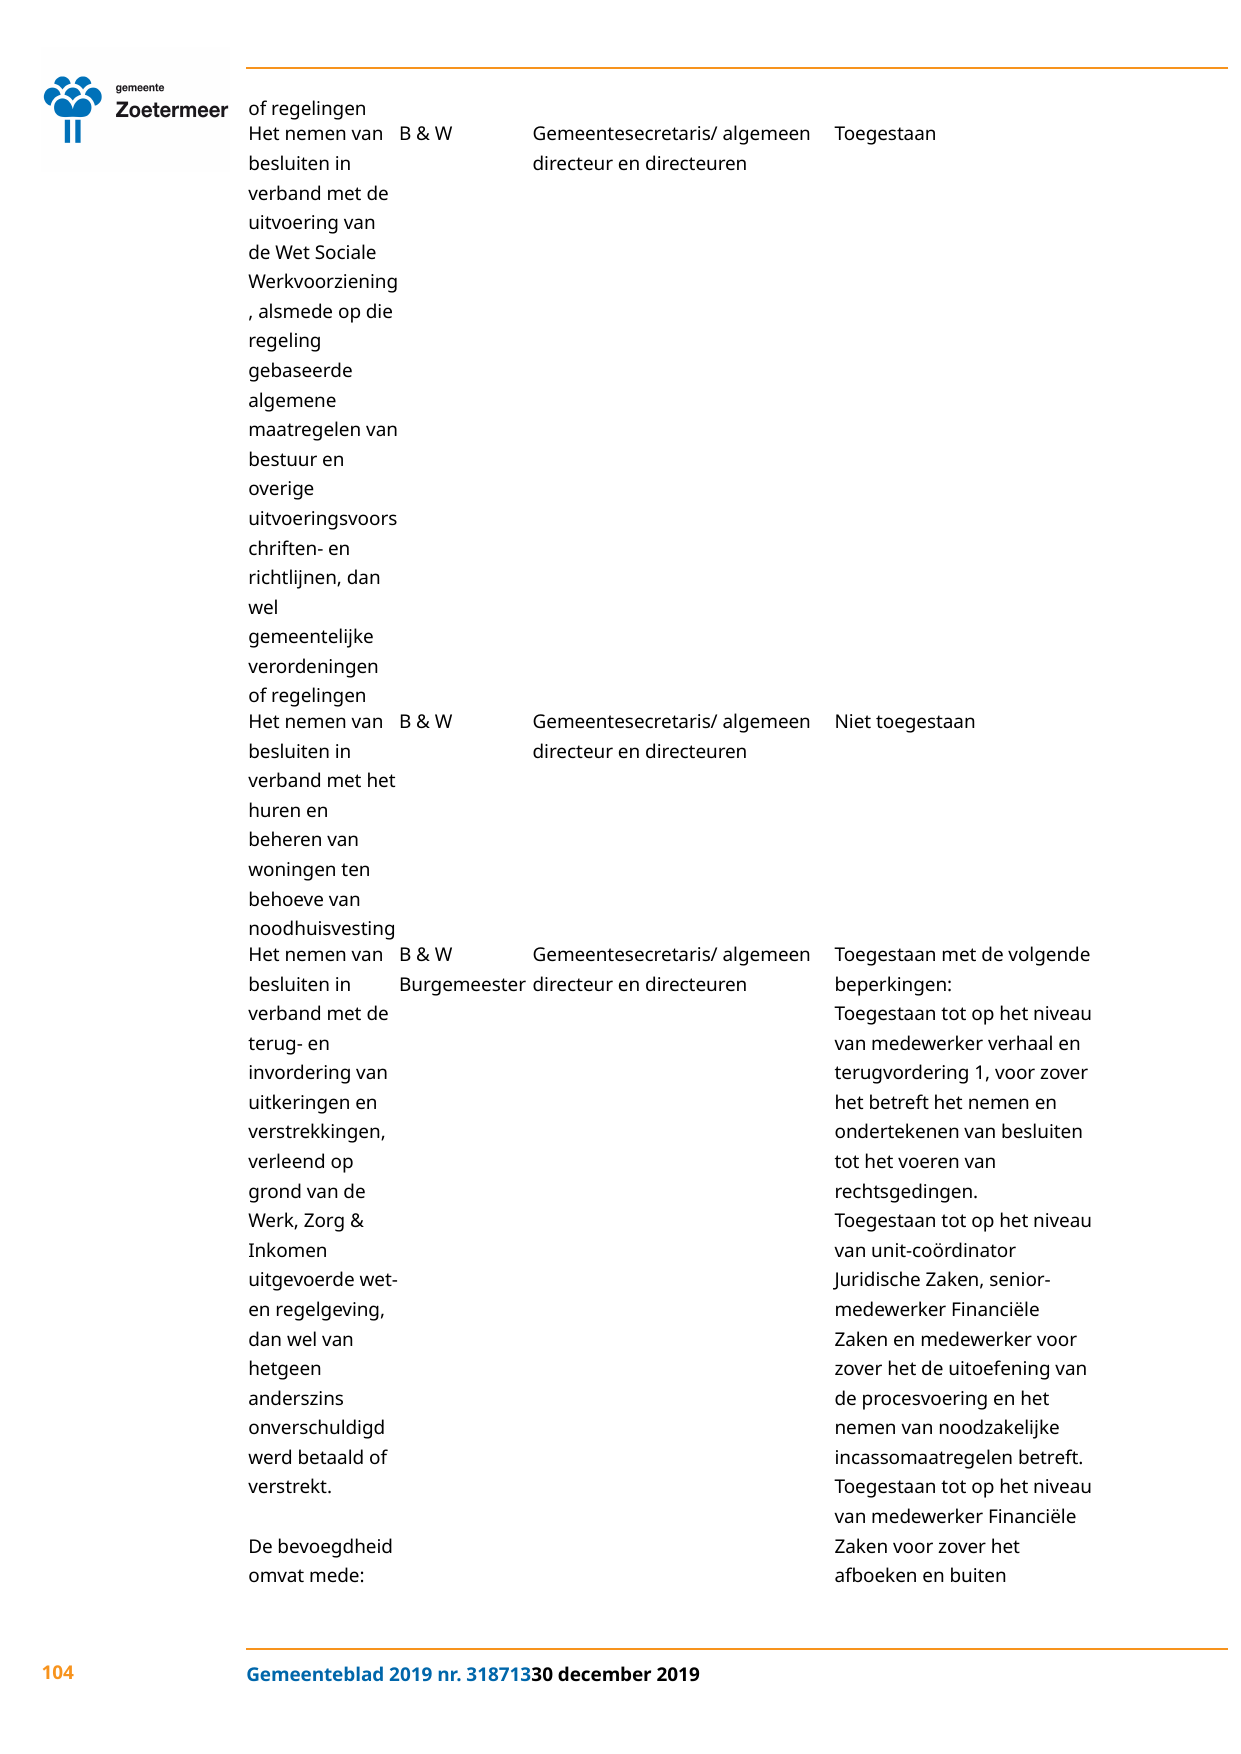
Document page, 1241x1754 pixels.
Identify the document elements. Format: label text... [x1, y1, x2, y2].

table_cell [399, 95, 532, 121]
table_cell B & W [399, 708, 532, 941]
table_cell B & W Burgemeester [399, 941, 532, 1588]
table_cell Het nemen van besluiten in verband met de uitvoering van de Wet Sociale Werkvoorziening, alsmede op die regeling gebaseerde algemene maatregelen van bestuur en overige uitvoeringsvoorschriften- en richtlijnen, dan wel gemeentelijke verordeningen of regelingen [248, 121, 399, 708]
table_cell Gemeentesecretaris/ algemeen directeur en directeuren [533, 121, 834, 708]
table_cell Toegestaan [834, 121, 1094, 708]
table_cell Toegestaan met de volgende beperkingen: Toegestaan tot op het niveau van medewerker verhaal en terugvordering 1, voor zover het betreft het nemen en ondertekenen van besluiten tot het voeren van rechtsgedingen. Toegestaan tot op het niveau van unit-coördinator Juridische Zaken, senior-medewerker Financiële Zaken en medewerker voor zover het de uitoefening van de procesvoering en het nemen van noodzakelijke incassomaatregelen betreft. Toegestaan tot op het niveau van medewerker Financiële Zaken voor zover het afboeken en buiten [834, 941, 1094, 1588]
table_cell of regelingen [248, 95, 399, 121]
picture [41, 47, 231, 172]
table_cell Niet toegestaan [834, 708, 1094, 941]
table_cell Gemeentesecretaris/ algemeen directeur en directeuren [533, 708, 834, 941]
table_cell Het nemen van besluiten in verband met het huren en beheren van woningen ten behoeve van noodhuisvesting [248, 708, 399, 941]
table_cell [834, 95, 1094, 121]
table_cell [533, 95, 834, 121]
table_cell B & W [399, 121, 532, 708]
table_cell Het nemen van besluiten in verband met de terug- en invordering van uitkeringen en verstrekkingen, verleend op grond van de Werk, Zorg & Inkomen uitgevoerde wet- en regelgeving, dan wel van hetgeen anderszins onverschuldigd werd betaald of verstrekt. De bevoegdheid omvat mede: [248, 941, 399, 1588]
table_cell Gemeentesecretaris/ algemeen directeur en directeuren [533, 941, 834, 1588]
